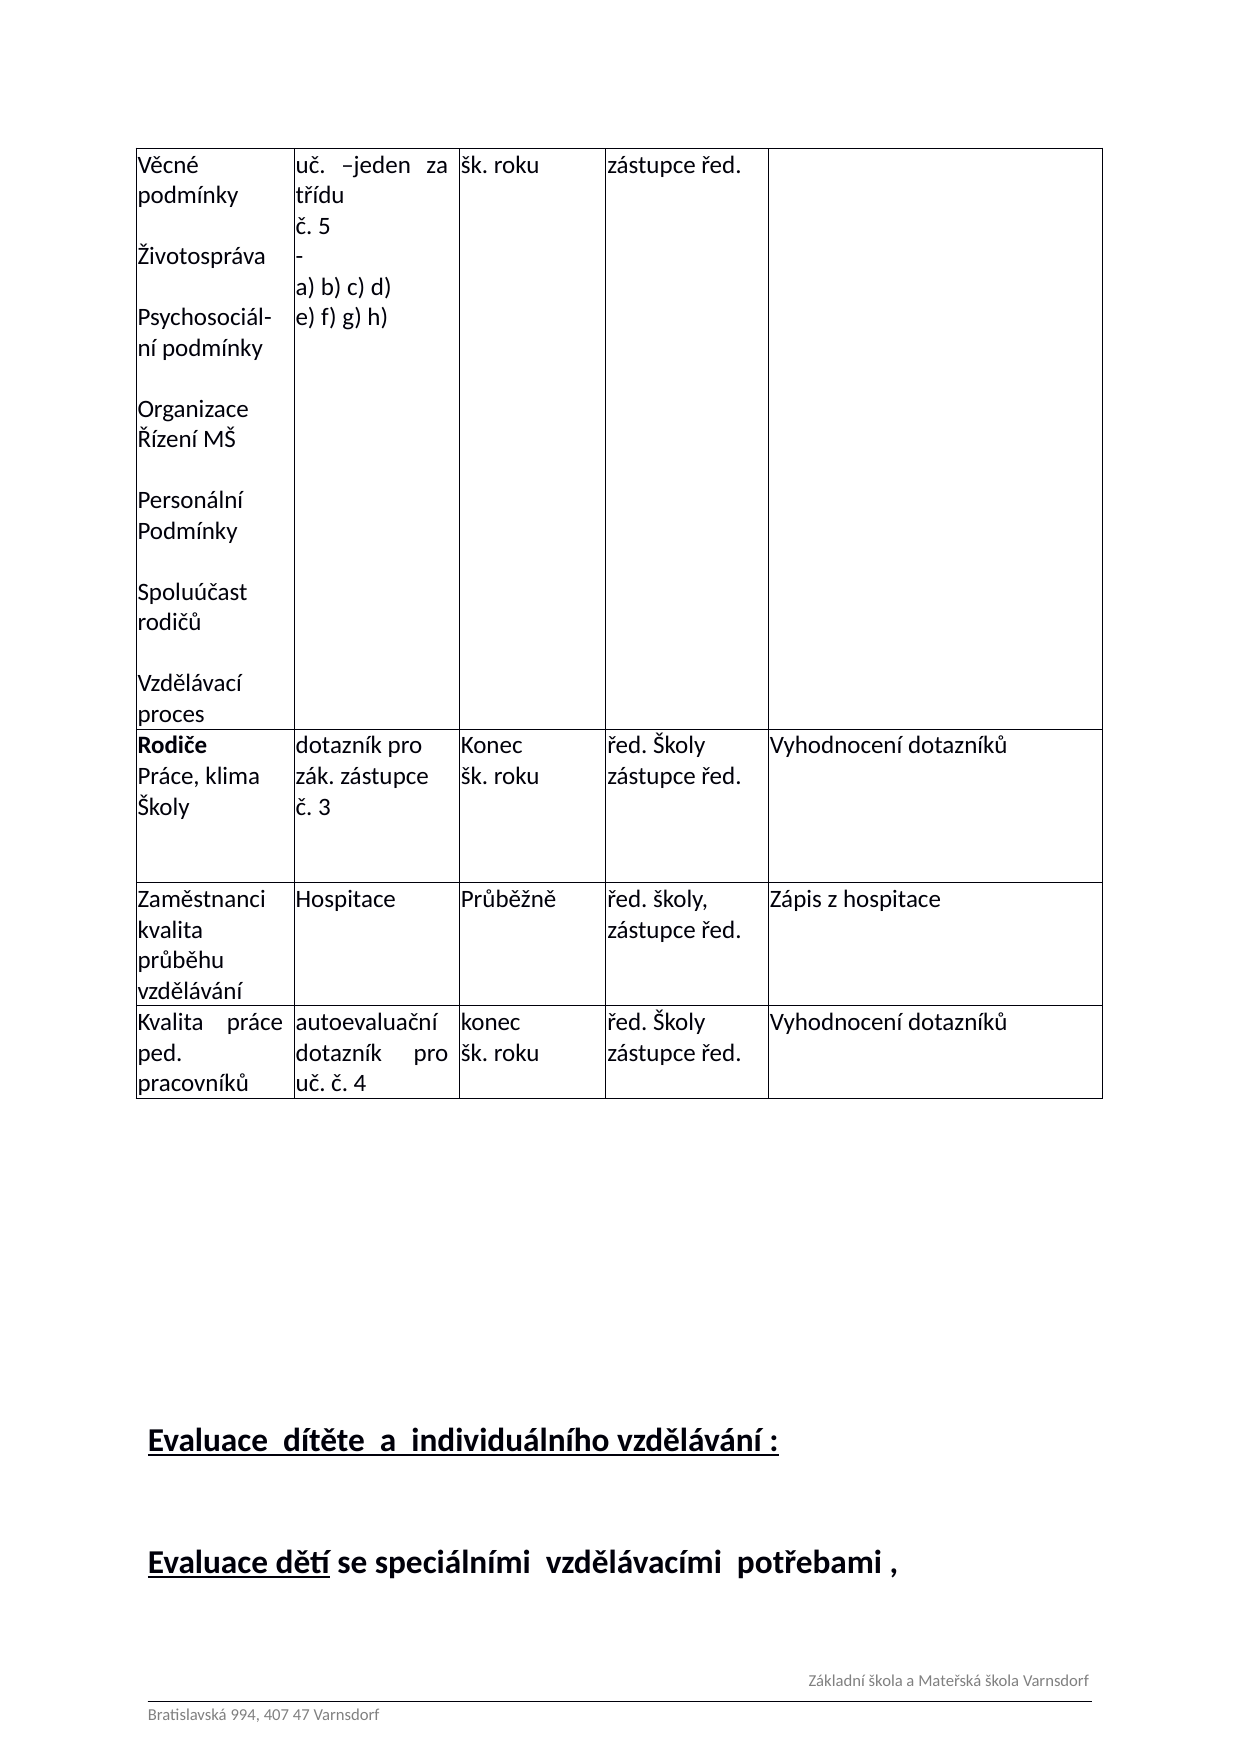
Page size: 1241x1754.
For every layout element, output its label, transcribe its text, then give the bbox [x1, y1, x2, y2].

text Evaluace dětí se speciálními vzdělávacími potřebami , [148, 1541, 1092, 1582]
table_cell dotazník pro zák. zástupce č. 3 [295, 730, 459, 882]
table_cell Věcné podmínky Životospráva Psychosociál-ní podmínky Organizace Řízení MŠ Personální Podmínky Spoluúčast rodičů Vzdělávací proces [137, 149, 294, 729]
table_cell [769, 149, 1102, 729]
table_cell Zápis z hospitace [769, 883, 1102, 1005]
table_cell řed. Školy zástupce řed. [606, 730, 768, 882]
text Evaluace dítěte a individuálního vzdělávání : [148, 1419, 1092, 1460]
table_cell Konec šk. roku [460, 730, 605, 882]
table_cell řed. Školy zástupce řed. [606, 1006, 768, 1098]
table_cell Vyhodnocení dotazníků [769, 730, 1102, 882]
table_cell Rodiče Práce, klima Školy [137, 730, 294, 882]
table_cell Vyhodnocení dotazníků [769, 1006, 1102, 1098]
table_cell Průběžně [460, 883, 605, 1005]
table_cell zástupce řed. [606, 149, 768, 729]
table_cell řed. školy, zástupce řed. [606, 883, 768, 1005]
table_cell Zaměstnanci kvalita průběhu vzdělávání [137, 883, 294, 1005]
table_cell uč. –jeden za třídu č. 5 - a) b) c) d) e) f) g) h) [295, 149, 459, 729]
table_cell šk. roku [460, 149, 605, 729]
table_cell konec šk. roku [460, 1006, 605, 1098]
table_cell Kvalita práce ped. pracovníků [137, 1006, 294, 1098]
table_cell Hospitace [295, 883, 459, 1005]
table_cell autoevaluační dotazník pro uč. č. 4 [295, 1006, 459, 1098]
